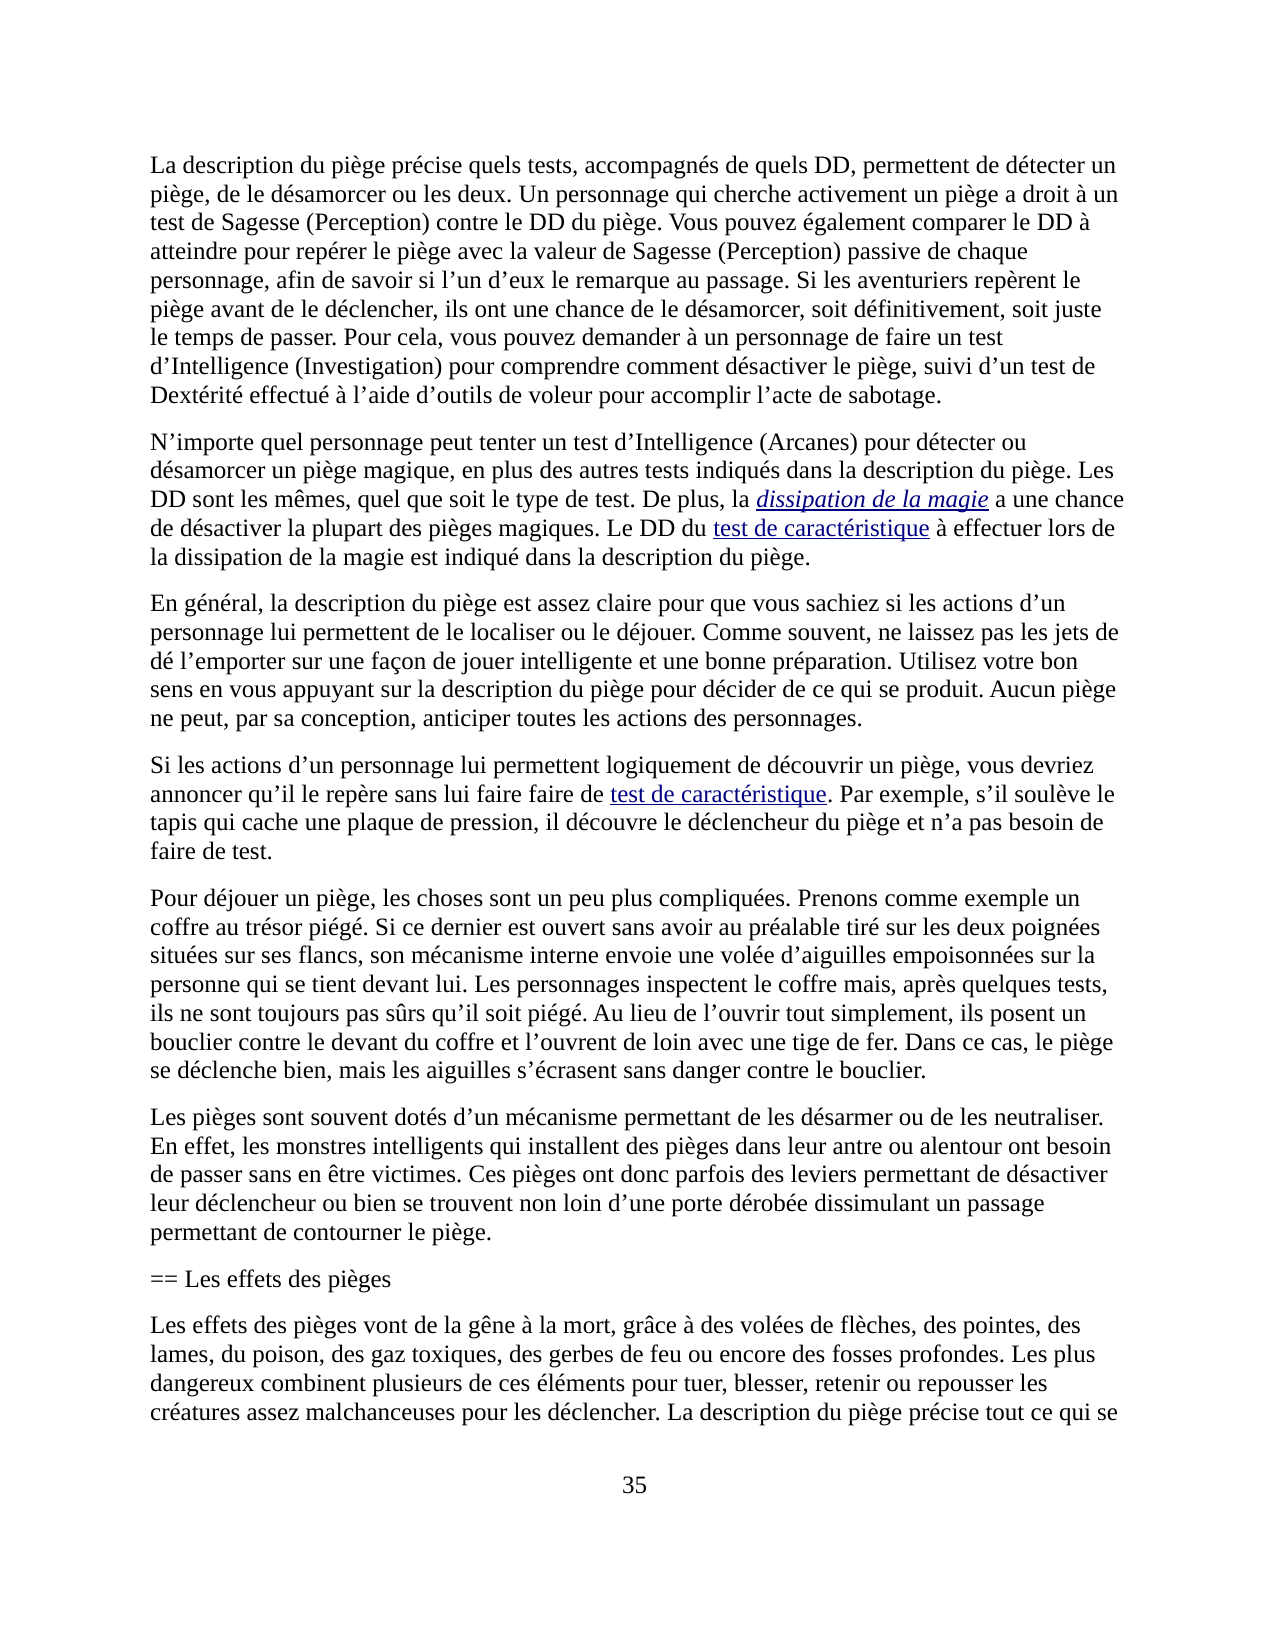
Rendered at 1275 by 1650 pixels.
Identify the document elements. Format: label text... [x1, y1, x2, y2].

text La description du piège précise quels tests, accompagnés de quels DD, permettent de détecter un piège, de le désamorcer ou les deux. Un personnage qui cherche activement un piège a droit à un test de Sagesse (Perception) contre le DD du piège. Vous pouvez également comparer le DD à atteindre pour repérer le piège avec la valeur de Sagesse (Perception) passive de chaque personnage, afin de savoir si l’un d’eux le remarque au passage. Si les aventuriers repèrent le piège avant de le déclencher, ils ont une chance de le désamorcer, soit définitivement, soit juste le temps de passer. Pour cela, vous pouvez demander à un personnage de faire un test d’Intelligence (Investigation) pour comprendre comment désactiver le piège, suivi d’un test de Dextérité effectué à l’aide d’outils de voleur pour accomplir l’acte de sabotage. [150, 150, 1125, 409]
text Les pièges sont souvent dotés d’un mécanisme permettant de les désarmer ou de les neutraliser. En effet, les monstres intelligents qui installent des pièges dans leur antre ou alentour ont besoin de passer sans en être victimes. Ces pièges ont donc parfois des leviers permettant de désactiver leur déclencheur ou bien se trouvent non loin d’une porte dérobée dissimulant un passage permettant de contourner le piège. [150, 1102, 1125, 1246]
text N’importe quel personnage peut tenter un test d’Intelligence (Arcanes) pour détecter ou désamorcer un piège magique, en plus des autres tests indiqués dans la description du piège. Les DD sont les mêmes, quel que soit le type de test. De plus, la dissipation de la magie a une chance de désactiver la plupart des pièges magiques. Le DD du test de caractéristique à effectuer lors de la dissipation de la magie est indiqué dans la description du piège. [150, 427, 1125, 570]
text Si les actions d’un personnage lui permettent logiquement de découvrir un piège, vous devriez annoncer qu’il le repère sans lui faire faire de test de caractéristique. Par exemple, s’il soulève le tapis qui cache une plaque de pression, il découvre le déclencheur du piège et n’a pas besoin de faire de test. [150, 750, 1125, 865]
text Les effets des pièges vont de la gêne à la mort, grâce à des volées de flèches, des pointes, des lames, du poison, des gaz toxiques, des gerbes de feu ou encore des fosses profondes. Les plus dangereux combinent plusieurs de ces éléments pour tuer, blesser, retenir ou repousser les créatures assez malchanceuses pour les déclencher. La description du piège précise tout ce qui se [150, 1310, 1125, 1425]
text Pour déjouer un piège, les choses sont un peu plus compliquées. Prenons comme exemple un coffre au trésor piégé. Si ce dernier est ouvert sans avoir au préalable tiré sur les deux poignées situées sur ses flancs, son mécanisme interne envoie une volée d’aiguilles empoisonnées sur la personne qui se tient devant lui. Les personnages inspectent le coffre mais, après quelques tests, ils ne sont toujours pas sûrs qu’il soit piégé. Au lieu de l’ouvrir tout simplement, ils posent un bouclier contre le devant du coffre et l’ouvrent de loin avec une tige de fer. Dans ce cas, le piège se déclenche bien, mais les aiguilles s’écrasent sans danger contre le bouclier. [150, 883, 1125, 1084]
text En général, la description du piège est assez claire pour que vous sachiez si les actions d’un personnage lui permettent de le localiser ou le déjouer. Comme souvent, ne laissez pas les jets de dé l’emporter sur une façon de jouer intelligente et une bonne préparation. Utilisez votre bon sens en vous appuyant sur la description du piège pour décider de ce qui se produit. Aucun piège ne peut, par sa conception, anticiper toutes les actions des personnages. [150, 588, 1125, 732]
text == Les effets des pièges [150, 1264, 1125, 1292]
